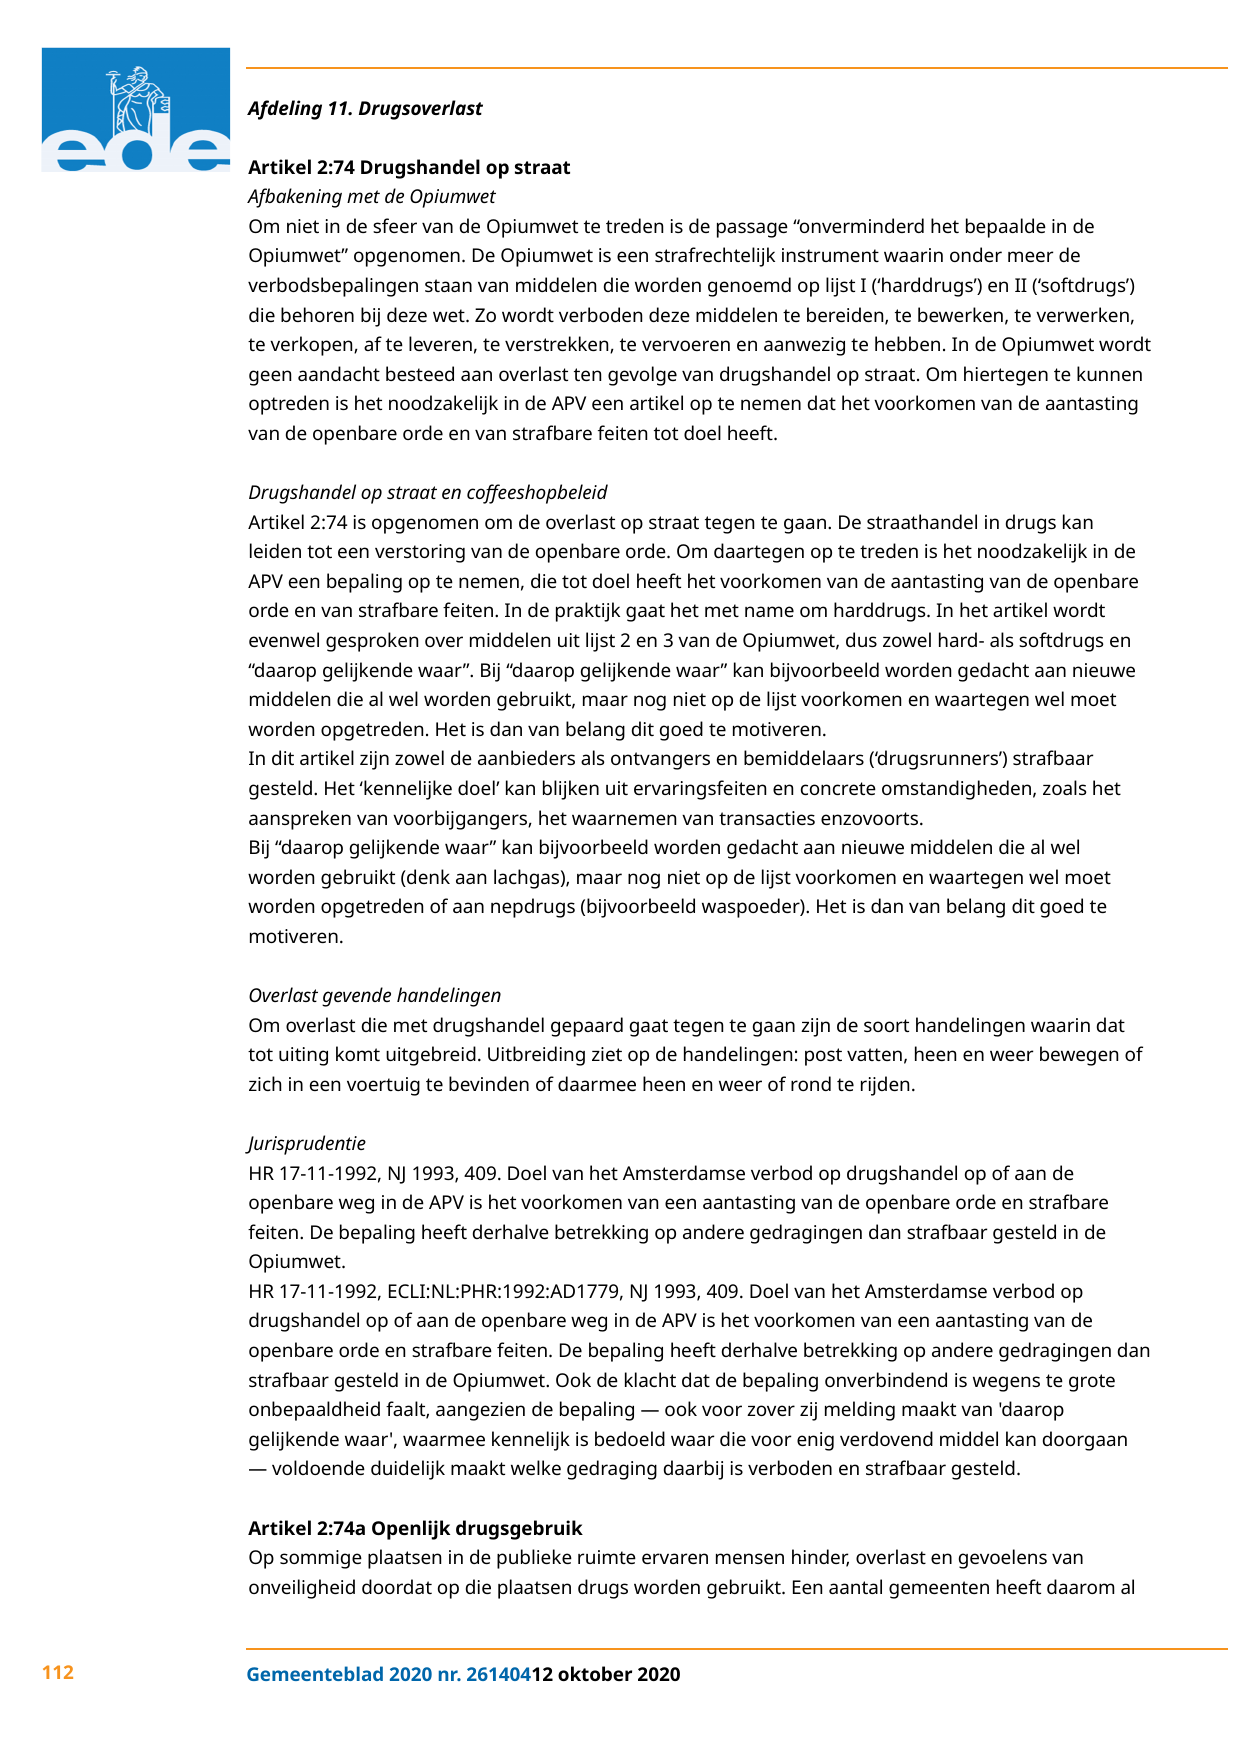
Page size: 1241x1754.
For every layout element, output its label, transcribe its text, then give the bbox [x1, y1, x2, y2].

text HR 17-11-1992, NJ 1993, 409. Doel van het Amsterdamse verbod op drugshandel op of aan de openbare weg in de APV is het voorkomen van een aantasting van de openbare orde en strafbare feiten. De bepaling heeft derhalve betrekking op andere gedragingen dan strafbaar gesteld in de Opiumwet. [248, 1160, 1152, 1274]
text Artikel 2:74 is opgenomen om de overlast op straat tegen te gaan. De straathandel in drugs kan leiden tot een verstoring van de openbare orde. Om daartegen op te treden is het noodzakelijk in de APV een bepaling op te nemen, die tot doel heeft het voorkomen van de aantasting van de openbare orde en van strafbare feiten. In de praktijk gaat het met name om harddrugs. In het artikel wordt evenwel gesproken over middelen uit lijst 2 en 3 van de Opiumwet, dus zowel hard- als softdrugs en “daarop gelijkende waar”. Bij “daarop gelijkende waar” kan bijvoorbeeld worden gedacht aan nieuwe middelen die al wel worden gebruikt, maar nog niet op de lijst voorkomen en waartegen wel moet worden opgetreden. Het is dan van belang dit goed te motiveren. [248, 509, 1152, 742]
text Op sommige plaatsen in de publieke ruimte ervaren mensen hinder, overlast en gevoelens van onveiligheid doordat op die plaatsen drugs worden gebruikt. Een aantal gemeenten heeft daarom al [248, 1544, 1152, 1600]
text Drugshandel op straat en coffeeshopbeleid [248, 479, 1152, 505]
text Afbakening met de Opiumwet [248, 183, 1152, 209]
text Artikel 2:74a Openlijk drugsgebruik [248, 1515, 1152, 1541]
text Jurisprudentie [248, 1130, 1152, 1156]
picture [41, 47, 231, 172]
text Artikel 2:74 Drugshandel op straat [248, 154, 1152, 180]
text Om overlast die met drugshandel gepaard gaat tegen te gaan zijn de soort handelingen waarin dat tot uiting komt uitgebreid. Uitbreiding ziet op de handelingen: post vatten, heen en weer bewegen of zich in een voertuig te bevinden of daarmee heen en weer of rond te rijden. [248, 1012, 1152, 1097]
text In dit artikel zijn zowel de aanbieders als ontvangers en bemiddelaars (‘drugsrunners’) strafbaar gesteld. Het ‘kennelijke doel’ kan blijken uit ervaringsfeiten en concrete omstandigheden, zoals het aanspreken van voorbijgangers, het waarnemen van transacties enzovoorts. [248, 746, 1152, 831]
text Bij “daarop gelijkende waar” kan bijvoorbeeld worden gedacht aan nieuwe middelen die al wel worden gebruikt (denk aan lachgas), maar nog niet op de lijst voorkomen en waartegen wel moet worden opgetreden of aan nepdrugs (bijvoorbeeld waspoeder). Het is dan van belang dit goed te motiveren. [248, 834, 1152, 949]
text Om niet in de sfeer van de Opiumwet te treden is de passage “onverminderd het bepaalde in de Opiumwet” opgenomen. De Opiumwet is een strafrechtelijk instrument waarin onder meer de verbodsbepalingen staan van middelen die worden genoemd op lijst I (‘harddrugs’) en II (‘softdrugs’) die behoren bij deze wet. Zo wordt verboden deze middelen te bereiden, te bewerken, te verwerken, te verkopen, af te leveren, te verstrekken, te vervoeren en aanwezig te hebben. In de Opiumwet wordt geen aandacht besteed aan overlast ten gevolge van drugshandel op straat. Om hiertegen te kunnen optreden is het noodzakelijk in de APV een artikel op te nemen dat het voorkomen van de aantasting van de openbare orde en van strafbare feiten tot doel heeft. [248, 213, 1152, 446]
text HR 17-11-1992, ECLI:NL:PHR:1992:AD1779, NJ 1993, 409. Doel van het Amsterdamse verbod op drugshandel op of aan de openbare weg in de APV is het voorkomen van een aantasting van de openbare orde en strafbare feiten. De bepaling heeft derhalve betrekking op andere gedragingen dan strafbaar gesteld in de Opiumwet. Ook de klacht dat de bepaling onverbindend is wegens te grote onbepaaldheid faalt, aangezien de bepaling — ook voor zover zij melding maakt van 'daarop gelijkende waar', waarmee kennelijk is bedoeld waar die voor enig verdovend middel kan doorgaan — voldoende duidelijk maakt welke gedraging daarbij is verboden en strafbaar gesteld. [248, 1278, 1152, 1481]
text Afdeling 11. Drugsoverlast [248, 95, 1152, 121]
text Overlast gevende handelingen [248, 982, 1152, 1008]
